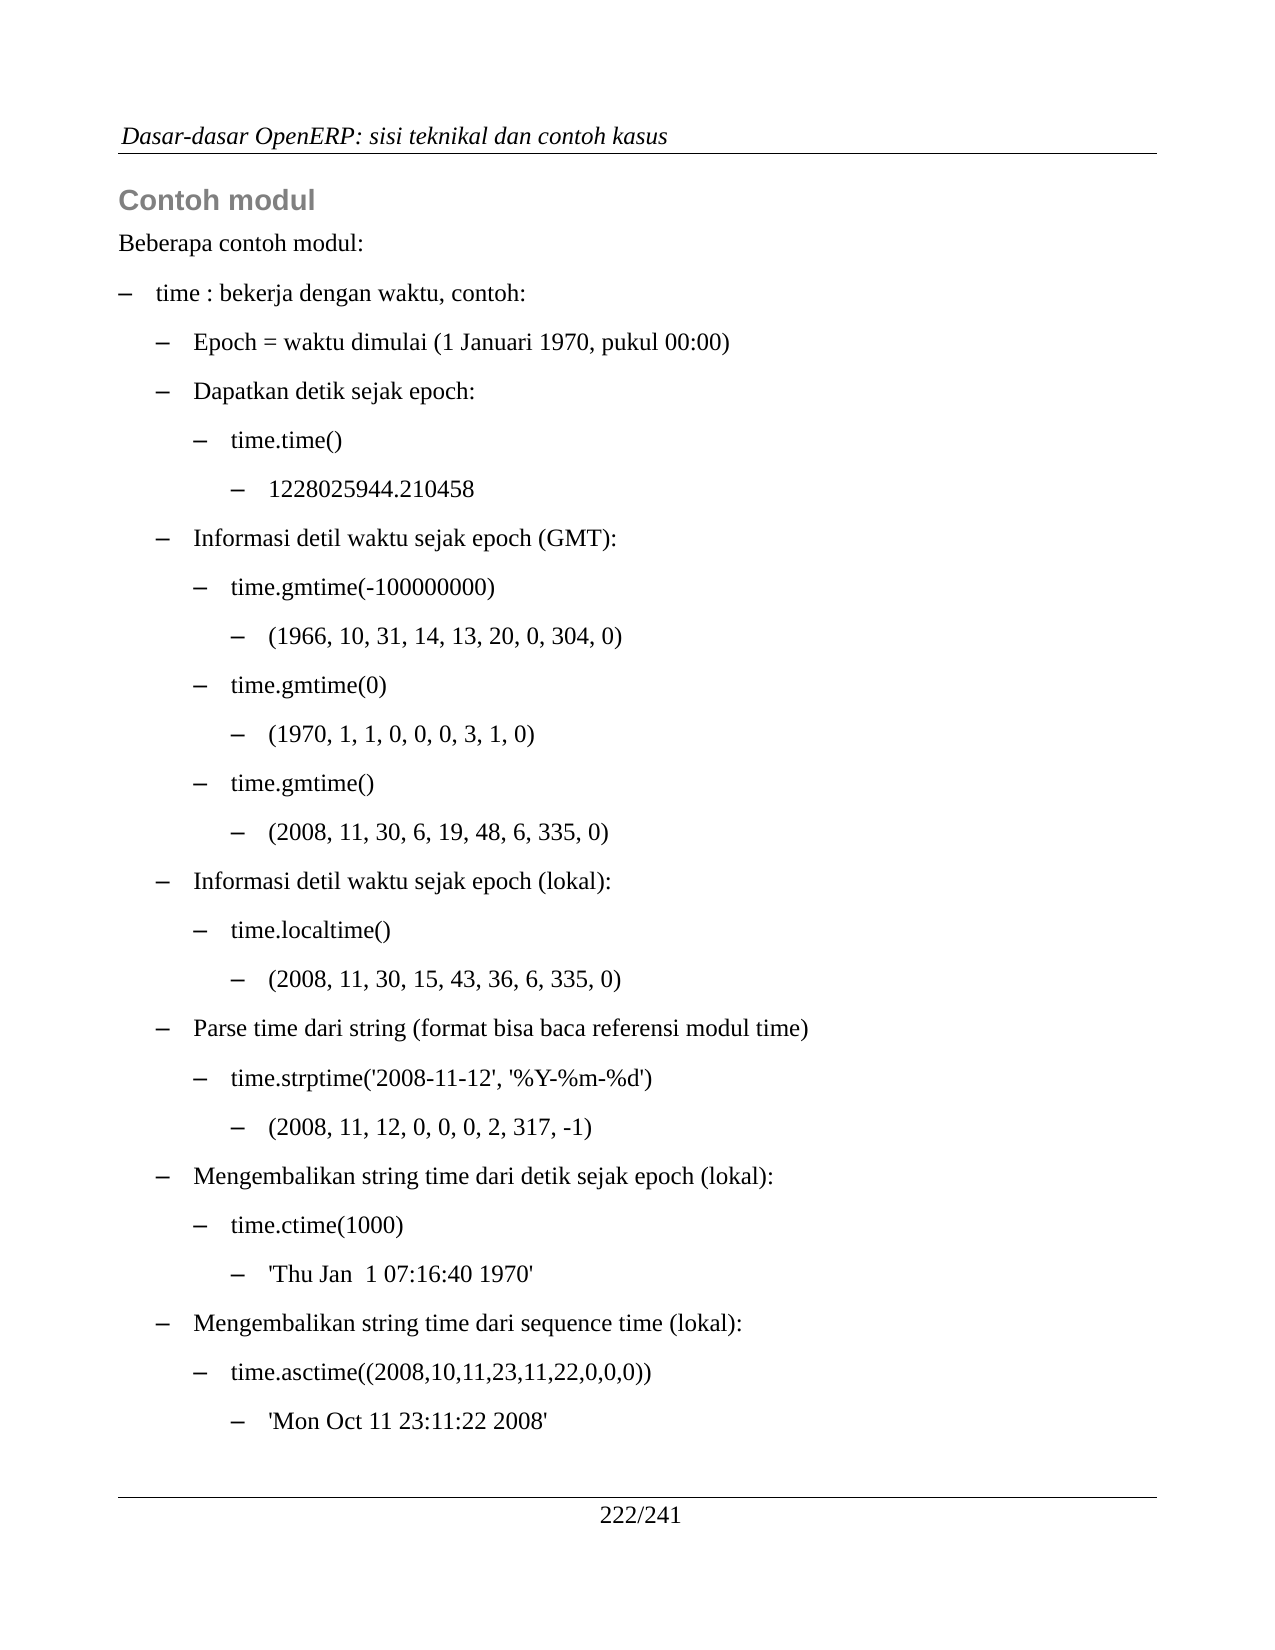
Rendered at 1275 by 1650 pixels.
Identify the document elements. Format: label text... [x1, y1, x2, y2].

list (1970, 1, 1, 0, 0, 0, 3, 1, 0) [231, 719, 1157, 748]
list time.time() [193, 425, 1157, 453]
list time.localtime() [193, 915, 1157, 944]
list time.gmtime() [193, 768, 1157, 797]
list (1966, 10, 31, 14, 13, 20, 0, 304, 0) [231, 621, 1157, 650]
list Informasi detil waktu sejak epoch (GMT): [156, 523, 1157, 552]
list time.strptime('2008-11-12', '%Y-%m-%d') [193, 1063, 1157, 1091]
list time.gmtime(0) [193, 670, 1157, 699]
list 'Mon Oct 11 23:11:22 2008' [231, 1406, 1157, 1435]
list time.asctime((2008,10,11,23,11,22,0,0,0)) [193, 1357, 1157, 1386]
subtitle Contoh modul [118, 182, 1157, 216]
list (2008, 11, 12, 0, 0, 0, 2, 317, -1) [231, 1112, 1157, 1140]
text Beberapa contoh modul: [118, 228, 1157, 257]
list Mengembalikan string time dari detik sejak epoch (lokal): [156, 1161, 1157, 1189]
list (2008, 11, 30, 15, 43, 36, 6, 335, 0) [231, 964, 1157, 993]
list Informasi detil waktu sejak epoch (lokal): [156, 866, 1157, 895]
list Mengembalikan string time dari sequence time (lokal): [156, 1308, 1157, 1337]
list (2008, 11, 30, 6, 19, 48, 6, 335, 0) [231, 817, 1157, 846]
list Parse time dari string (format bisa baca referensi modul time) [156, 1013, 1157, 1042]
list time.ctime(1000) [193, 1210, 1157, 1238]
list time.gmtime(-100000000) [193, 572, 1157, 601]
list Dapatkan detik sejak epoch: [156, 376, 1157, 404]
list time : bekerja dengan waktu, contoh: [118, 278, 1157, 306]
list 1228025944.210458 [231, 474, 1157, 503]
list 'Thu Jan 1 07:16:40 1970' [231, 1259, 1157, 1288]
list Epoch = waktu dimulai (1 Januari 1970, pukul 00:00) [156, 327, 1157, 355]
